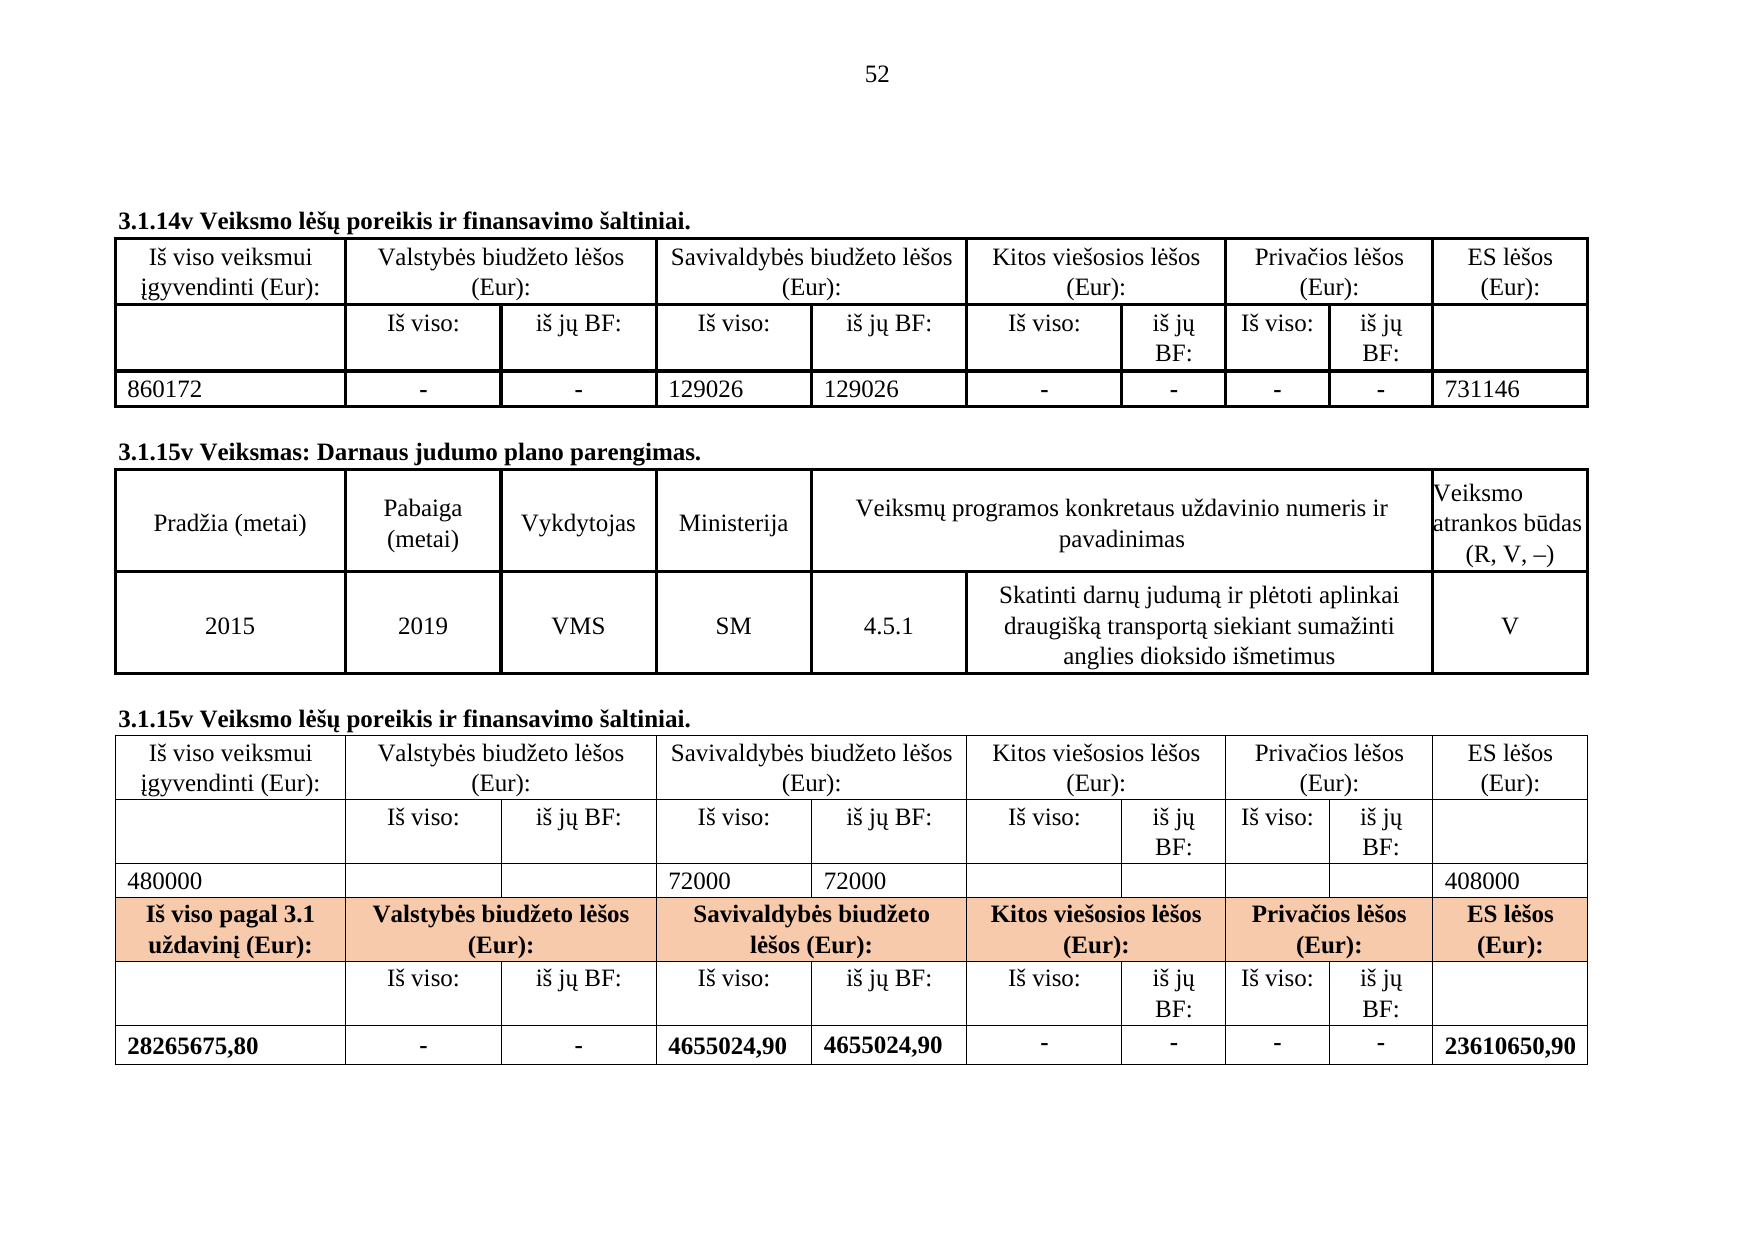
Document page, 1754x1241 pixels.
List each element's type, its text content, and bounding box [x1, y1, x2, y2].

table_cell - [346, 1026, 501, 1064]
table_cell Iš viso: [347, 306, 499, 369]
text 3.1.14v Veiksmo lėšų poreikis ir finansavimo šaltiniai. [118, 206, 1636, 235]
table_cell - [1122, 1026, 1225, 1064]
table_cell Iš viso pagal 3.1 uždavinį (Eur): [116, 898, 345, 961]
table_header Iš viso veiksmui įgyvendinti (Eur): [117, 240, 344, 303]
table_cell Iš viso: [967, 800, 1121, 863]
table_cell 23610650,90 [1433, 1026, 1587, 1064]
table_cell [967, 864, 1121, 897]
table_cell 129026 [813, 373, 965, 405]
table_cell iš jų BF: [1123, 306, 1224, 369]
table_header Savivaldybės biudžeto lėšos (Eur): [657, 736, 966, 799]
table_cell Iš viso: [1226, 800, 1329, 863]
table_cell Iš viso: [968, 306, 1120, 369]
table_cell iš jų BF: [502, 800, 656, 863]
table_cell - [967, 1026, 1121, 1064]
table_cell 4655024,90 [657, 1026, 811, 1064]
table_cell 129026 [658, 373, 810, 405]
table_cell iš jų BF: [1330, 962, 1432, 1025]
table_header Valstybės biudžeto lėšos (Eur): [346, 736, 656, 799]
table_header Veiksmo atrankos būdas (R, V, –) [1434, 471, 1586, 570]
table_cell iš jų BF: [503, 306, 655, 369]
table_cell [346, 864, 501, 897]
table_cell 860172 [117, 373, 344, 405]
table_header Savivaldybės biudžeto lėšos (Eur): [658, 240, 965, 303]
table_cell iš jų BF: [1331, 306, 1431, 369]
table_cell iš jų BF: [1122, 800, 1225, 863]
table_cell 72000 [812, 864, 966, 897]
table_cell - [1227, 373, 1328, 405]
table_header Veiksmų programos konkretaus uždavinio numeris ir pavadinimas [813, 471, 1431, 570]
table_cell - [1226, 1026, 1329, 1064]
table_cell [116, 800, 345, 863]
table_cell 480000 [116, 864, 345, 897]
text 3.1.15v Veiksmo lėšų poreikis ir finansavimo šaltiniai. [118, 704, 1636, 733]
table_cell iš jų BF: [1122, 962, 1225, 1025]
table_cell Iš viso: [346, 800, 501, 863]
table_cell 28265675,80 [116, 1026, 345, 1064]
table_cell 408000 [1433, 864, 1587, 897]
table_cell - [1331, 373, 1431, 405]
table_cell - [1330, 1026, 1432, 1064]
table_cell ES lėšos (Eur): [1433, 898, 1587, 961]
text 3.1.15v Veiksmas: Darnaus judumo plano parengimas. [118, 437, 1636, 465]
table_header Kitos viešosios lėšos (Eur): [968, 240, 1224, 303]
table_cell 4655024,90 [812, 1026, 966, 1064]
table_cell 731146 [1434, 373, 1586, 405]
table_cell VMS [503, 573, 655, 672]
table_cell 2019 [347, 573, 499, 672]
table_cell - [968, 373, 1120, 405]
table_cell [116, 962, 345, 1025]
table_cell [1122, 864, 1225, 897]
table_header Privačios lėšos (Eur): [1227, 240, 1431, 303]
table_cell V [1434, 573, 1586, 672]
table_cell 2015 [117, 573, 344, 672]
table_cell SM [658, 573, 810, 672]
table_cell Iš viso: [657, 962, 811, 1025]
table_cell [502, 864, 656, 897]
table_cell - [347, 373, 499, 405]
table_cell [117, 306, 344, 369]
table_header Pabaiga (metai) [347, 471, 499, 570]
table_header ES lėšos (Eur): [1434, 240, 1586, 303]
table_cell - [502, 1026, 656, 1064]
table_cell Iš viso: [346, 962, 501, 1025]
table_header Kitos viešosios lėšos (Eur): [967, 736, 1225, 799]
table_cell Kitos viešosios lėšos (Eur): [967, 898, 1225, 961]
table_cell Iš viso: [967, 962, 1121, 1025]
table_cell Iš viso: [657, 800, 811, 863]
table_header Valstybės biudžeto lėšos (Eur): [347, 240, 655, 303]
table_header Pradžia (metai) [117, 471, 344, 570]
table_cell [1226, 864, 1329, 897]
table_header Iš viso veiksmui įgyvendinti (Eur): [116, 736, 345, 799]
table_header Privačios lėšos (Eur): [1226, 736, 1432, 799]
table_cell Iš viso: [658, 306, 810, 369]
table_cell [1433, 800, 1587, 863]
table_header Ministerija [658, 471, 810, 570]
table_cell - [1123, 373, 1224, 405]
table_cell iš jų BF: [812, 962, 966, 1025]
table_header Vykdytojas [503, 471, 655, 570]
table_cell iš jų BF: [813, 306, 965, 369]
table_cell Iš viso: [1227, 306, 1328, 369]
table_cell Skatinti darnų judumą ir plėtoti aplinkai draugišką transportą siekiant sumažinti anglies dioksido išmetimus [968, 573, 1431, 672]
table_cell Valstybės biudžeto lėšos (Eur): [346, 898, 656, 961]
table_cell iš jų BF: [1330, 800, 1432, 863]
table_cell 72000 [657, 864, 811, 897]
table_cell [1330, 864, 1432, 897]
table_cell iš jų BF: [502, 962, 656, 1025]
table_cell [1433, 962, 1587, 1025]
table_cell 4.5.1 [813, 573, 965, 672]
table_header ES lėšos (Eur): [1433, 736, 1587, 799]
table_cell - [503, 373, 655, 405]
table_cell Iš viso: [1226, 962, 1329, 1025]
table_cell Savivaldybės biudžeto lėšos (Eur): [657, 898, 966, 961]
table_cell iš jų BF: [812, 800, 966, 863]
table_cell [1434, 306, 1586, 369]
table_cell Privačios lėšos (Eur): [1226, 898, 1432, 961]
